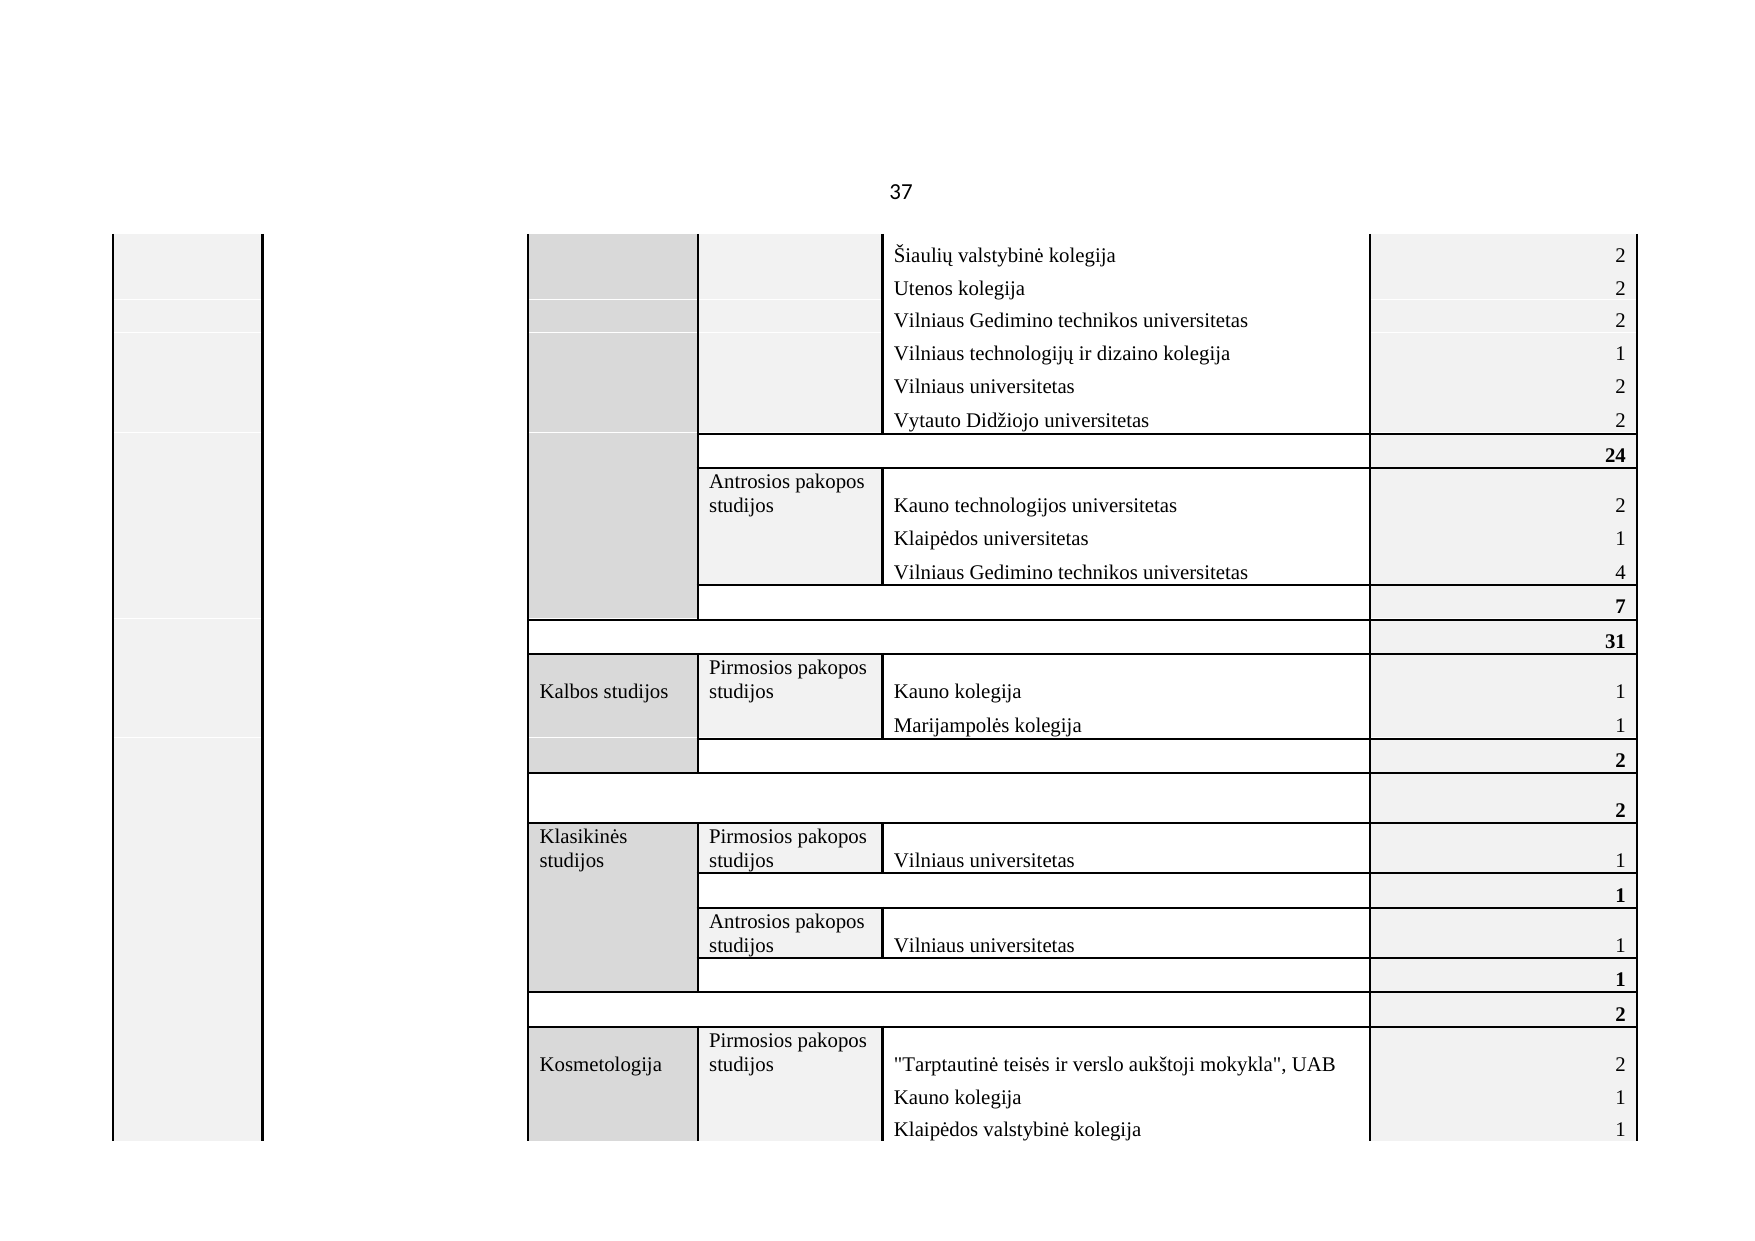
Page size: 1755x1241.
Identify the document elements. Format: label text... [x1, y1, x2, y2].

table_cell [114, 300, 261, 332]
table_cell [529, 365, 697, 398]
table_cell 1 [1371, 333, 1636, 365]
table_cell [114, 872, 261, 907]
table_cell [264, 365, 527, 398]
table_cell 4 [1371, 550, 1636, 584]
table_cell [264, 300, 527, 332]
table_cell [264, 872, 527, 907]
table_cell [264, 1076, 527, 1109]
table_cell [114, 584, 261, 618]
table_cell [114, 738, 261, 772]
table_cell Pirmosios pakopos studijos Suma [699, 874, 1369, 907]
table_cell Vilniaus Gedimino technikos universitetas [884, 550, 1369, 584]
table_cell [883, 993, 1369, 1026]
table_cell [114, 772, 261, 822]
table_cell Šiaulių valstybinė kolegija [884, 234, 1369, 267]
table_cell Marijampolės kolegija [884, 703, 1369, 737]
table_cell 1 [1371, 959, 1636, 991]
table_cell Vilniaus technologijų ir dizaino kolegija [884, 333, 1369, 365]
table_cell Antrosios pakopos studijos Suma [699, 959, 1369, 991]
table_cell Kalbos studijos Suma [529, 774, 698, 822]
table_cell [114, 1026, 261, 1076]
table_cell 2 [1371, 365, 1636, 398]
table_cell Utenos kolegija [884, 267, 1369, 299]
table_cell [264, 772, 527, 822]
table_cell Kauno technologijos universitetas [884, 469, 1369, 517]
table_cell Pirmosios pakopos studijos [699, 655, 881, 703]
table_cell Pirmosios pakopos studijos [699, 1028, 881, 1076]
table_cell Klasikinės studijos [529, 824, 697, 872]
table_cell 1 [1371, 1076, 1636, 1109]
table_cell 2 [1371, 267, 1636, 299]
table_cell [264, 433, 527, 467]
table_cell 2 [1371, 234, 1636, 267]
table_cell [264, 398, 527, 432]
table_cell [114, 333, 261, 365]
table_cell [264, 517, 527, 550]
table_cell Antrosios pakopos studijos [699, 469, 881, 517]
table_cell Vilniaus Gedimino technikos universitetas [884, 300, 1369, 332]
table_cell 1 [1371, 655, 1636, 703]
table_cell [114, 267, 261, 299]
table_cell [114, 619, 261, 653]
table_cell [529, 957, 697, 991]
table_cell [114, 365, 261, 398]
table_cell 2 [1371, 993, 1636, 1026]
table_cell [114, 517, 261, 550]
table_cell [699, 1076, 881, 1109]
table_cell [529, 517, 697, 550]
table_cell [264, 703, 527, 737]
table_cell [883, 621, 1369, 653]
table_cell 2 [1371, 300, 1636, 332]
table_cell [699, 267, 881, 299]
table_cell Informatikos inžinerija Suma [529, 621, 882, 653]
table_cell [264, 584, 527, 618]
table_cell Vilniaus universitetas [884, 909, 1369, 957]
table_cell [529, 267, 697, 299]
table_cell [699, 333, 881, 365]
table_cell [114, 703, 261, 737]
table_cell [699, 703, 881, 737]
table_cell [114, 467, 261, 517]
table_cell [529, 1076, 697, 1109]
table_cell [883, 774, 1369, 822]
table_cell "Tarptautinė teisės ir verslo aukštoji mokykla", UAB [884, 1028, 1369, 1076]
table_cell Vilniaus universitetas [884, 365, 1369, 398]
table_cell [699, 365, 881, 398]
table_cell [529, 584, 697, 618]
table_cell [114, 398, 261, 432]
table_cell 1 [1371, 909, 1636, 957]
table_cell Klaipėdos valstybinė kolegija [884, 1109, 1369, 1141]
table_cell [529, 398, 697, 432]
table_cell 1 [1371, 517, 1636, 550]
table_cell Vytauto Didžiojo universitetas [884, 398, 1369, 432]
table_cell 1 [1371, 703, 1636, 737]
table_cell [114, 1076, 261, 1109]
table_cell [264, 467, 527, 517]
table_cell [264, 550, 527, 584]
table_cell 31 [1371, 621, 1636, 653]
table_cell [114, 234, 261, 267]
table_cell 2 [1371, 469, 1636, 517]
table_cell [114, 1109, 261, 1141]
table_cell [699, 234, 881, 267]
table_cell [114, 907, 261, 957]
table_cell 2 [1371, 1028, 1636, 1076]
table_cell 1 [1371, 824, 1636, 872]
table_cell [699, 398, 881, 432]
table_cell [114, 822, 261, 872]
table_cell [698, 774, 882, 822]
table_cell [529, 333, 697, 365]
table_cell 2 [1371, 740, 1636, 772]
table_cell [264, 907, 527, 957]
table_cell [699, 550, 881, 584]
table_cell [114, 957, 261, 991]
table_cell [264, 1109, 527, 1141]
table_cell Antrosios pakopos studijos Suma [699, 586, 1369, 618]
table_cell Pirmosios pakopos studijos Suma [699, 435, 1369, 467]
table_cell [264, 991, 527, 1026]
table_cell [699, 517, 881, 550]
table_cell [529, 1109, 697, 1141]
table_cell [264, 957, 527, 991]
table_cell [699, 300, 881, 332]
table_cell [264, 619, 527, 653]
table_cell Klaipėdos universitetas [884, 517, 1369, 550]
table_cell [529, 234, 697, 267]
table_cell Kalbos studijos [529, 655, 697, 703]
table_cell [114, 991, 261, 1026]
table_cell Kauno kolegija [884, 1076, 1369, 1109]
table_cell 1 [1371, 874, 1636, 907]
table_cell 1 [1371, 1109, 1636, 1141]
table_cell [264, 653, 527, 703]
table_cell [264, 822, 527, 872]
table_cell [699, 1109, 881, 1141]
table_cell [264, 1026, 527, 1076]
table_cell 7 [1371, 586, 1636, 618]
table_cell Pirmosios pakopos studijos [699, 824, 881, 872]
table_cell 2 [1371, 774, 1636, 822]
table_cell [529, 703, 697, 737]
table_cell [529, 872, 697, 907]
table_cell Vilniaus universitetas [884, 824, 1369, 872]
table_cell [529, 300, 697, 332]
table_cell [114, 550, 261, 584]
table_cell [264, 738, 527, 772]
table_cell Pirmosios pakopos studijos Suma [699, 740, 1369, 772]
table_cell [529, 907, 697, 957]
table_cell [264, 333, 527, 365]
table_cell [529, 433, 697, 467]
table_cell 2 [1371, 398, 1636, 432]
table_cell [529, 738, 697, 772]
table_cell [529, 467, 697, 517]
table_cell [114, 433, 261, 467]
table_cell Kauno kolegija [884, 655, 1369, 703]
table_cell Antrosios pakopos studijos [699, 909, 881, 957]
table_cell [264, 267, 527, 299]
table_cell 24 [1371, 435, 1636, 467]
table_cell [114, 653, 261, 703]
table_cell [264, 234, 527, 267]
table_cell [529, 550, 697, 584]
table_cell Kosmetologija [529, 1028, 697, 1076]
table_cell Klasikinės studijos Suma [529, 993, 882, 1026]
